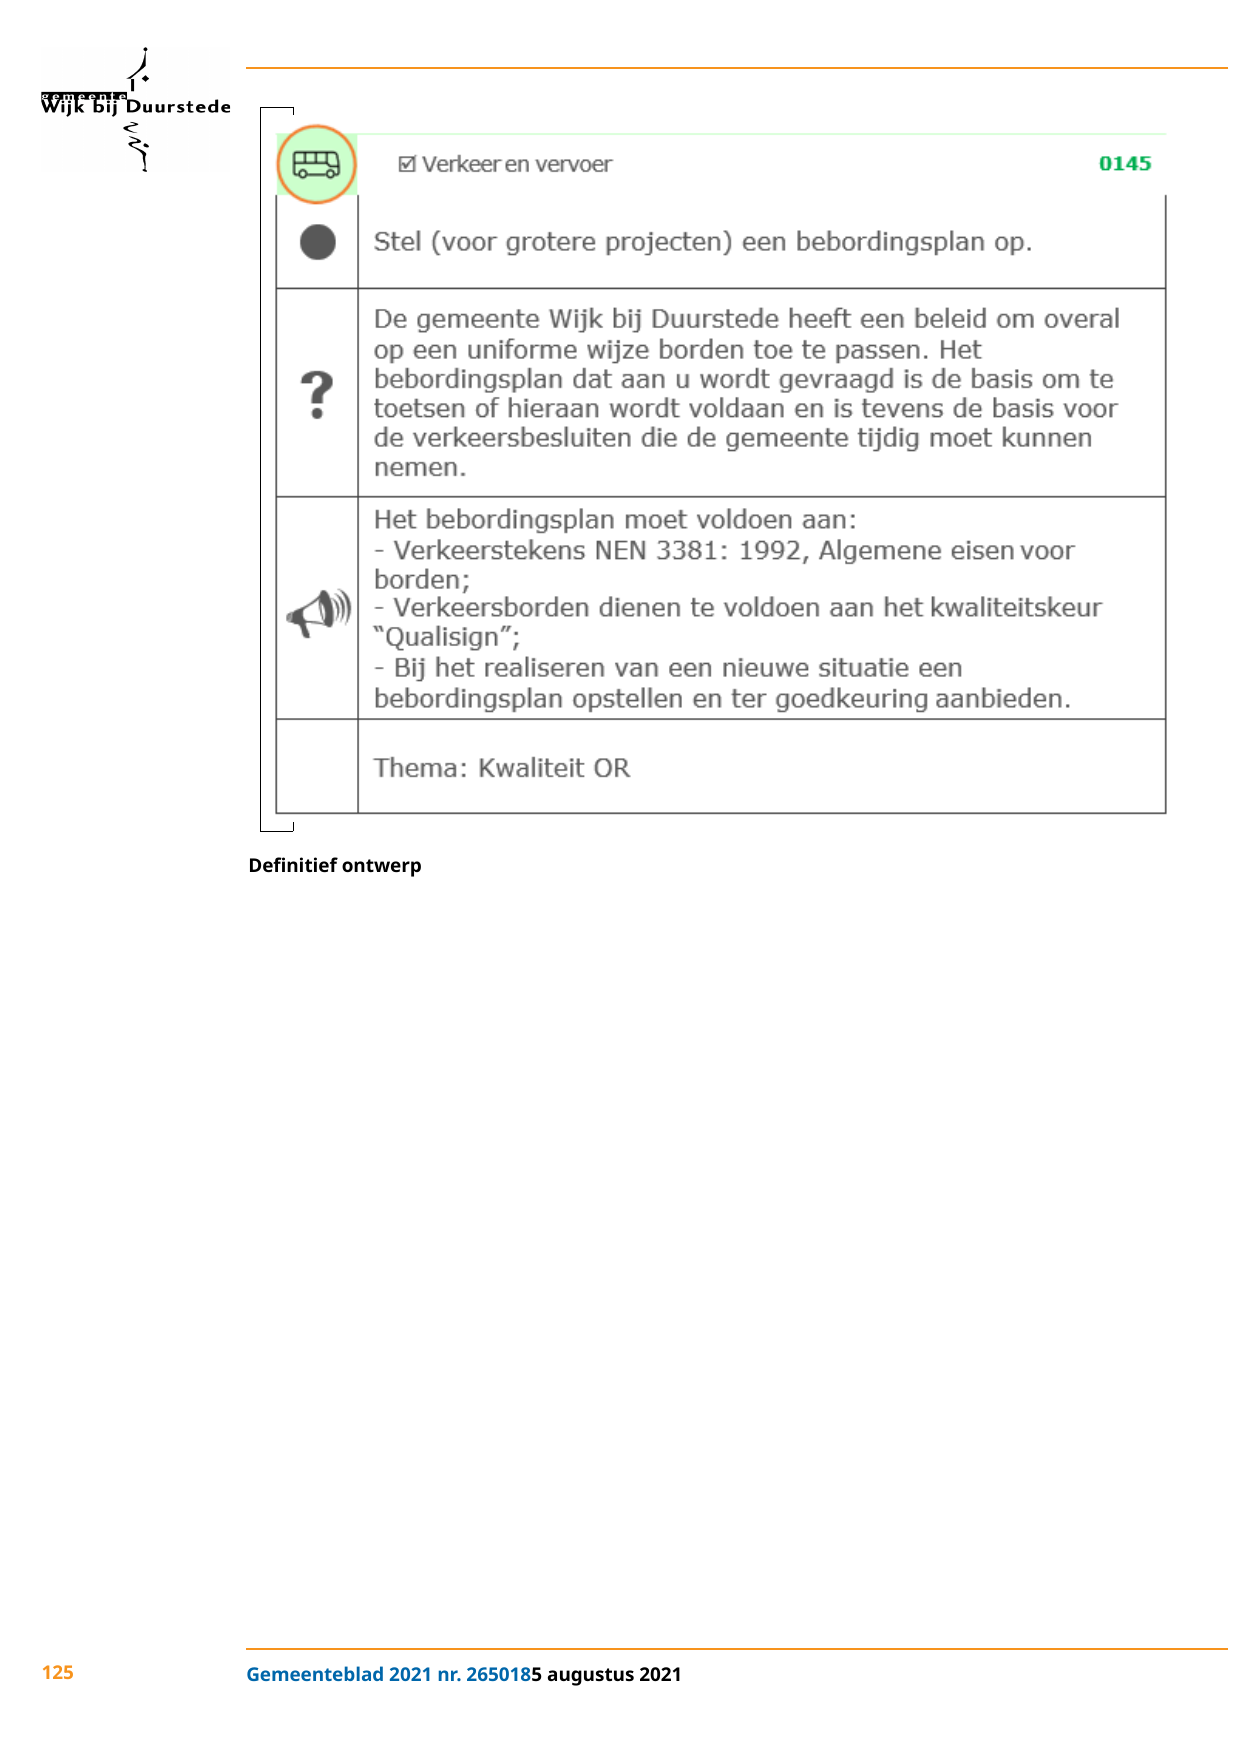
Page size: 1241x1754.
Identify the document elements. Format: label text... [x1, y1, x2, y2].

picture [41, 47, 231, 172]
text Definitief ontwerp [248, 852, 1152, 878]
picture [268, 115, 1173, 822]
